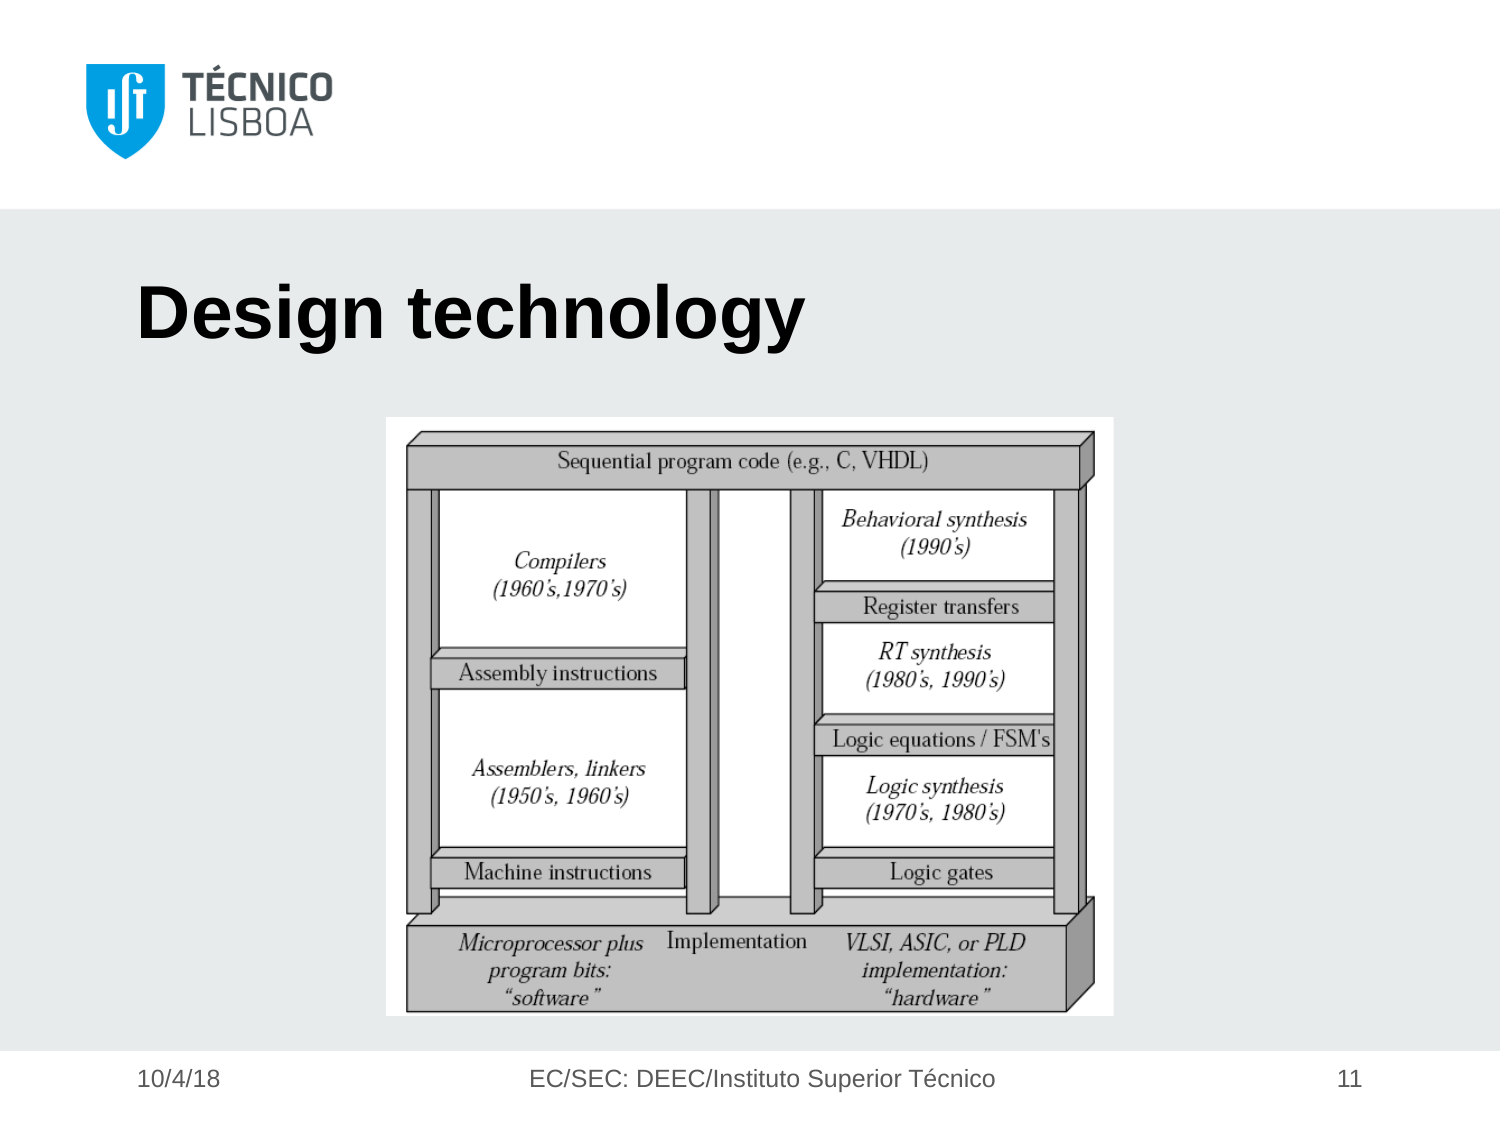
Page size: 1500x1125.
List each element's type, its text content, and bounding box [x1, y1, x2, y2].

picture [0, 0, 1500, 1125]
title Design technology [121, 237, 1378, 381]
footer EC/SEC: DEEC/Instituto Superior Técnico [512, 1052, 1021, 1103]
slide_number [1077, 1052, 1378, 1103]
slide_number 10/4/18 [121, 1052, 425, 1103]
